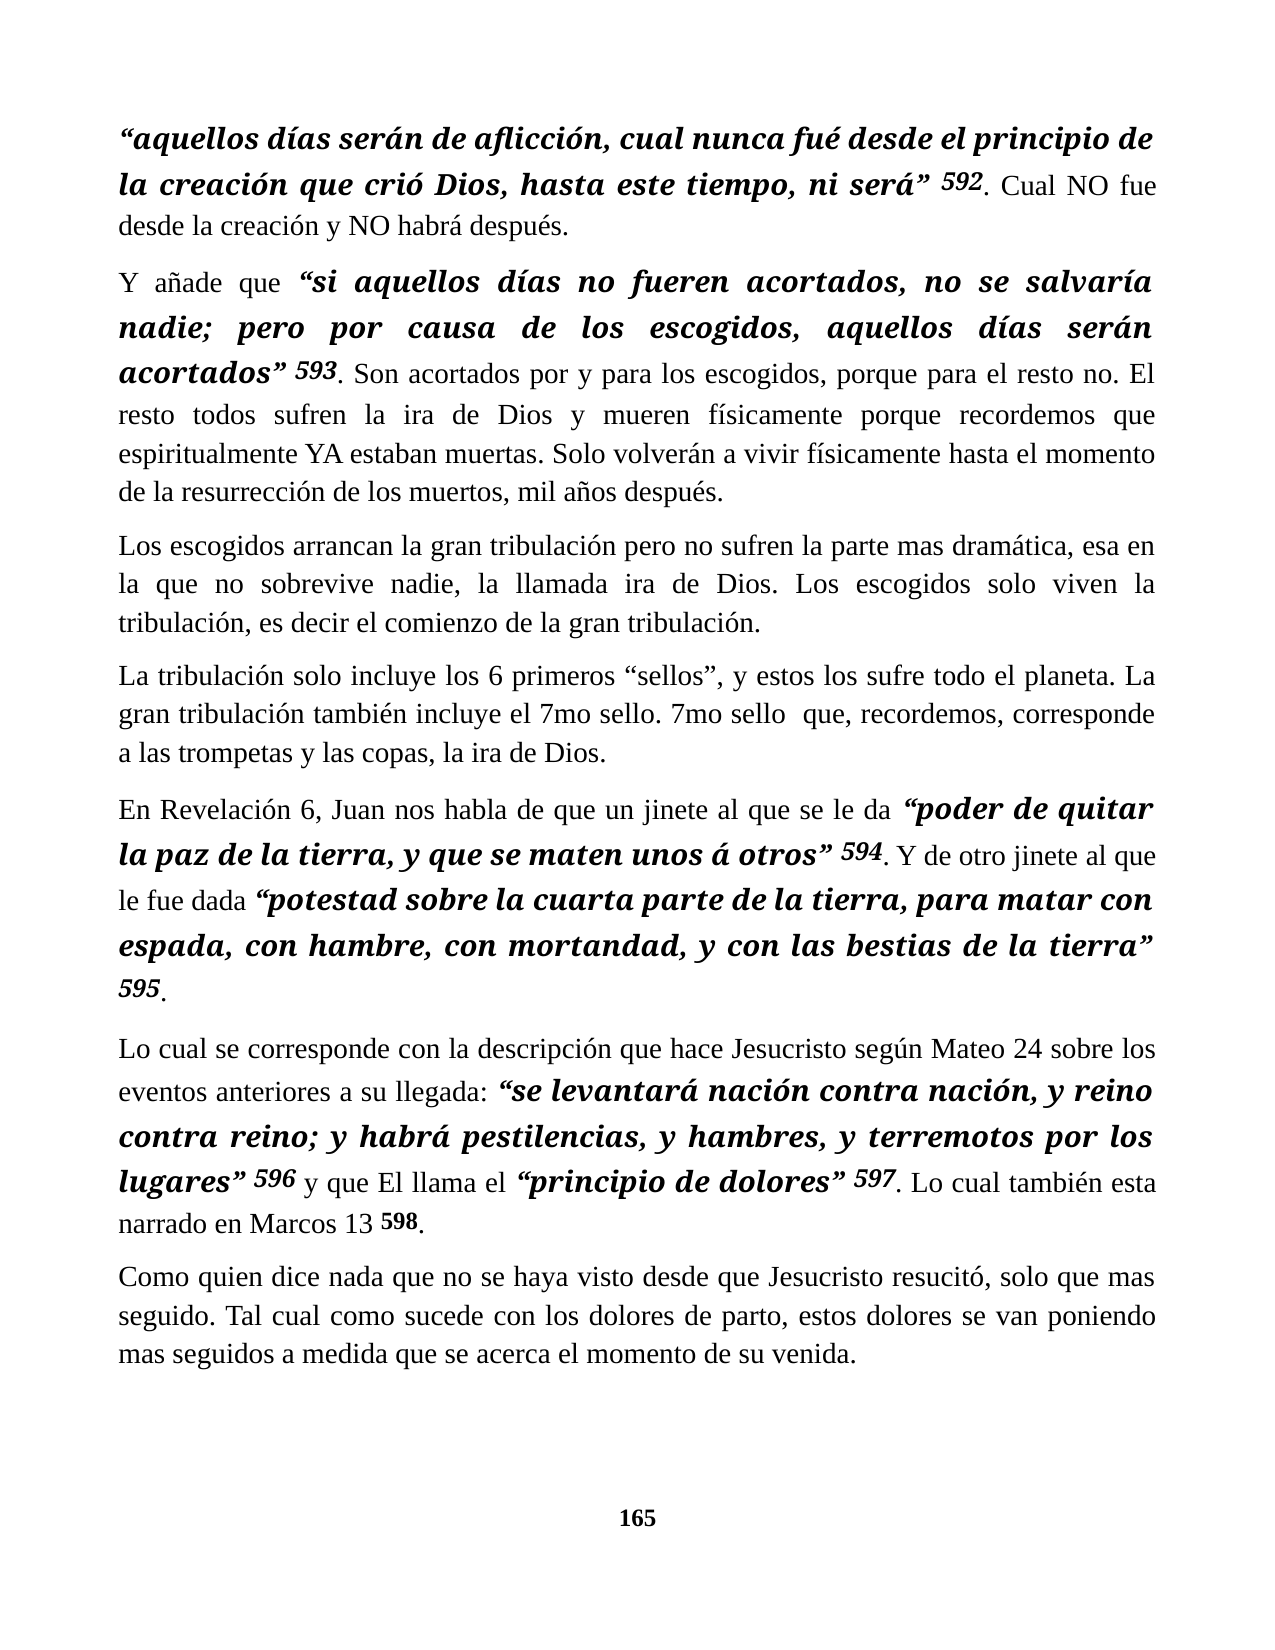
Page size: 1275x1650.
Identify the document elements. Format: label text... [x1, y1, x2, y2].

text Los escogidos arrancan la gran tribulación pero no sufren la parte mas dramática, esa en la que no sobrevive nadie, la llamada ira de Dios. Los escogidos solo viven la tribulación, es decir el comienzo de la gran tribulación. [118, 528, 1157, 638]
text Lo cual se corresponde con la descripción que hace Jesucristo según Mateo 24 sobre los eventos anteriores a su llegada: “se levantará nación contra nación, y reino contra reino; y habrá pestilencias, y hambres, y terremotos por los lugares” y que El llama el “principio de dolores” . Lo cual también esta narrado en Marcos 13 . [118, 1031, 1157, 1240]
text “aquellos días serán de aflicción, cual nunca fué desde el principio de la creación que crió Dios, hasta este tiempo, ni será” . Cual NO fue desde la creación y NO habrá después. [118, 118, 1157, 242]
text La tribulación solo incluye los 6 primeros “sellos”, y estos los sufre todo el planeta. La gran tribulación también incluye el 7mo sello. 7mo sello que, recordemos, corresponde a las trompetas y las copas, la ira de Dios. [118, 658, 1157, 768]
text En Revelación 6, Juan nos habla de que un jinete al que se le da “poder de quitar la paz de la tierra, y que se maten unos á otros” . Y de otro jinete al que le fue dada “potestad sobre la cuarta parte de la tierra, para matar con espada, con hambre, con mortandad, y con las bestias de la tierra” . [118, 788, 1157, 1010]
text Y añade que “si aquellos días no fueren acortados, no se salvaría nadie; pero por causa de los escogidos, aquellos días serán acortados” . Son acortados por y para los escogidos, porque para el resto no. El resto todos sufren la ira de Dios y mueren físicamente porque recordemos que espiritualmente YA estaban muertas. Solo volverán a vivir físicamente hasta el momento de la resurrección de los muertos, mil años después. [118, 262, 1157, 508]
text Como quien dice nada que no se haya visto desde que Jesucristo resucitó, solo que mas seguido. Tal cual como sucede con los dolores de parto, estos dolores se van poniendo mas seguidos a medida que se acerca el momento de su venida. [118, 1259, 1157, 1370]
